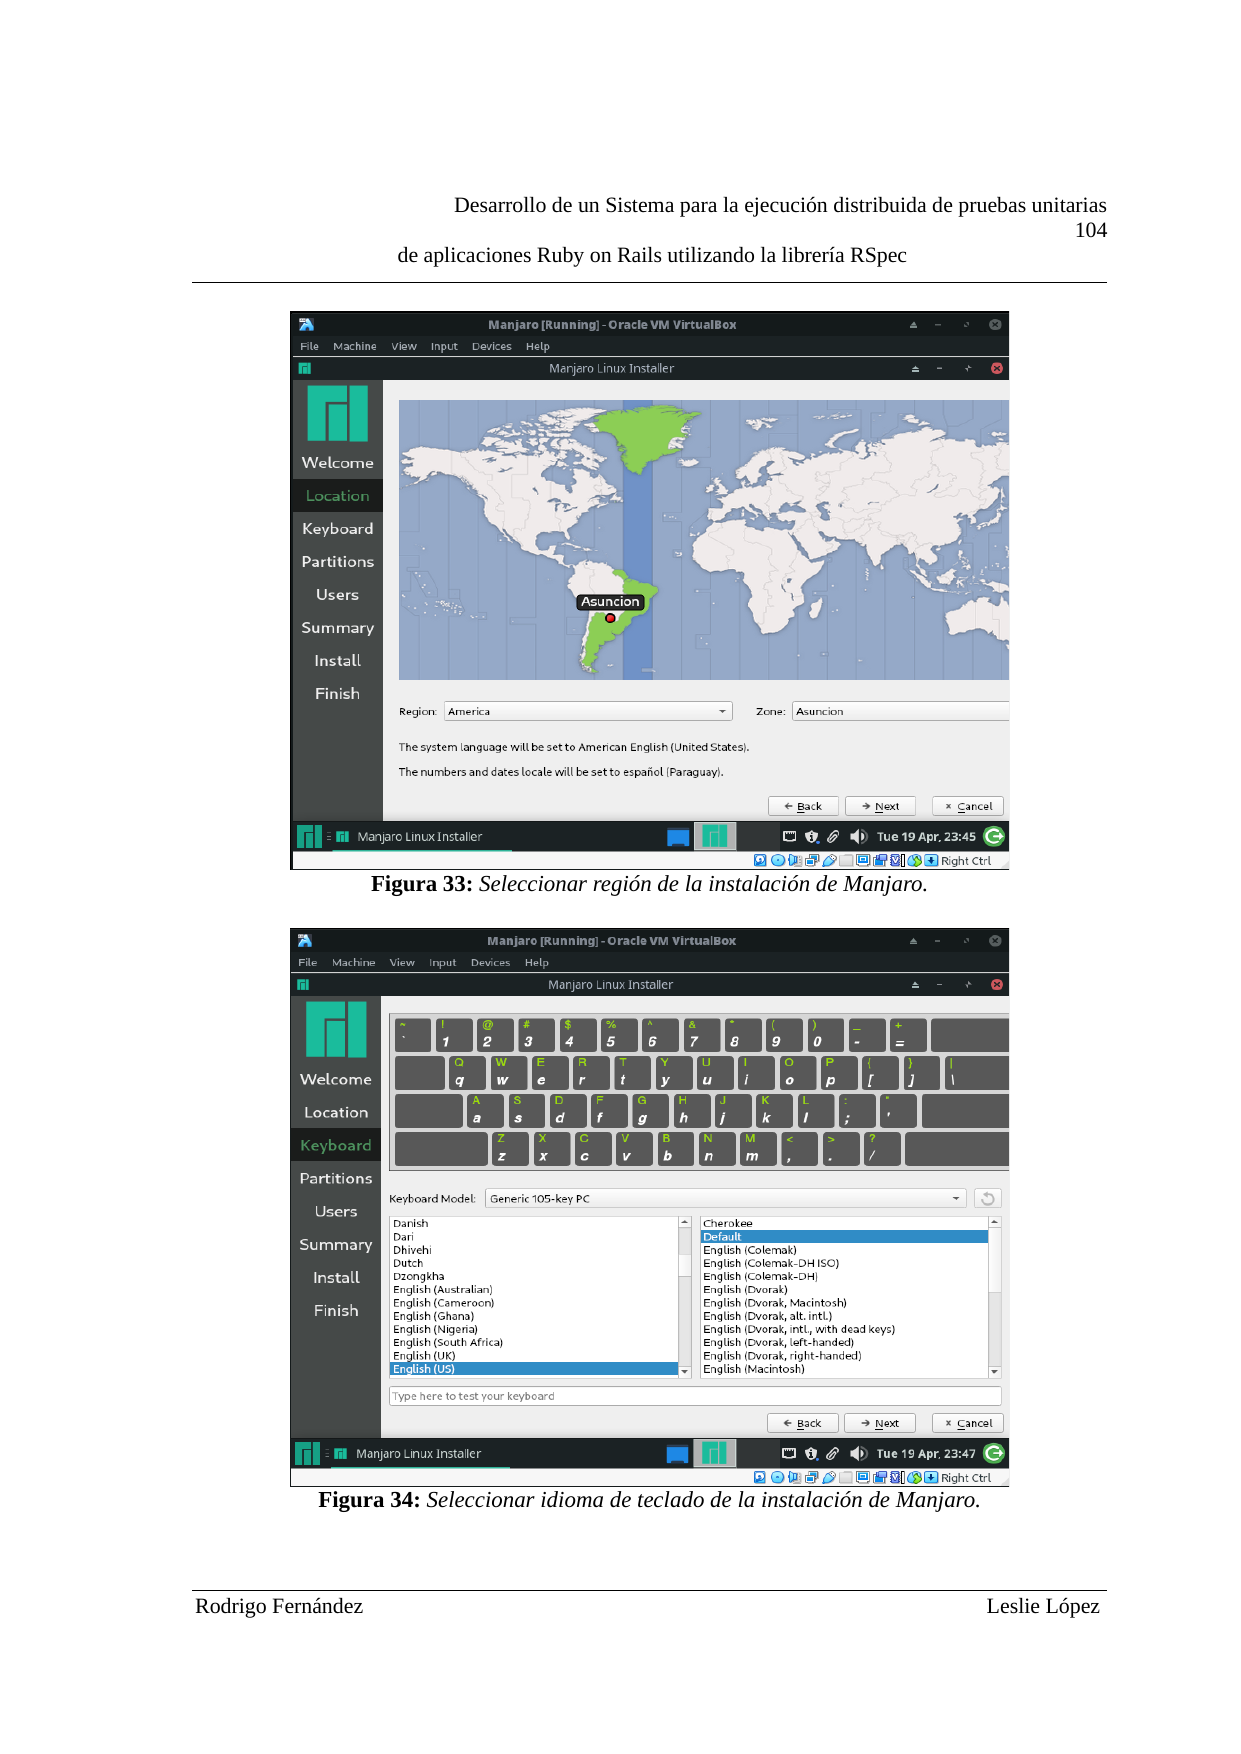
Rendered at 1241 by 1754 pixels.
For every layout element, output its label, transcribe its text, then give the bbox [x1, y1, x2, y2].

text Figura 33: Seleccionar región de la instalación de Manjaro. [290, 870, 1009, 896]
text Figura 34: Seleccionar idioma de teclado de la instalación de Manjaro. [290, 1487, 1009, 1513]
picture [290, 928, 1010, 1487]
picture [290, 311, 1010, 870]
